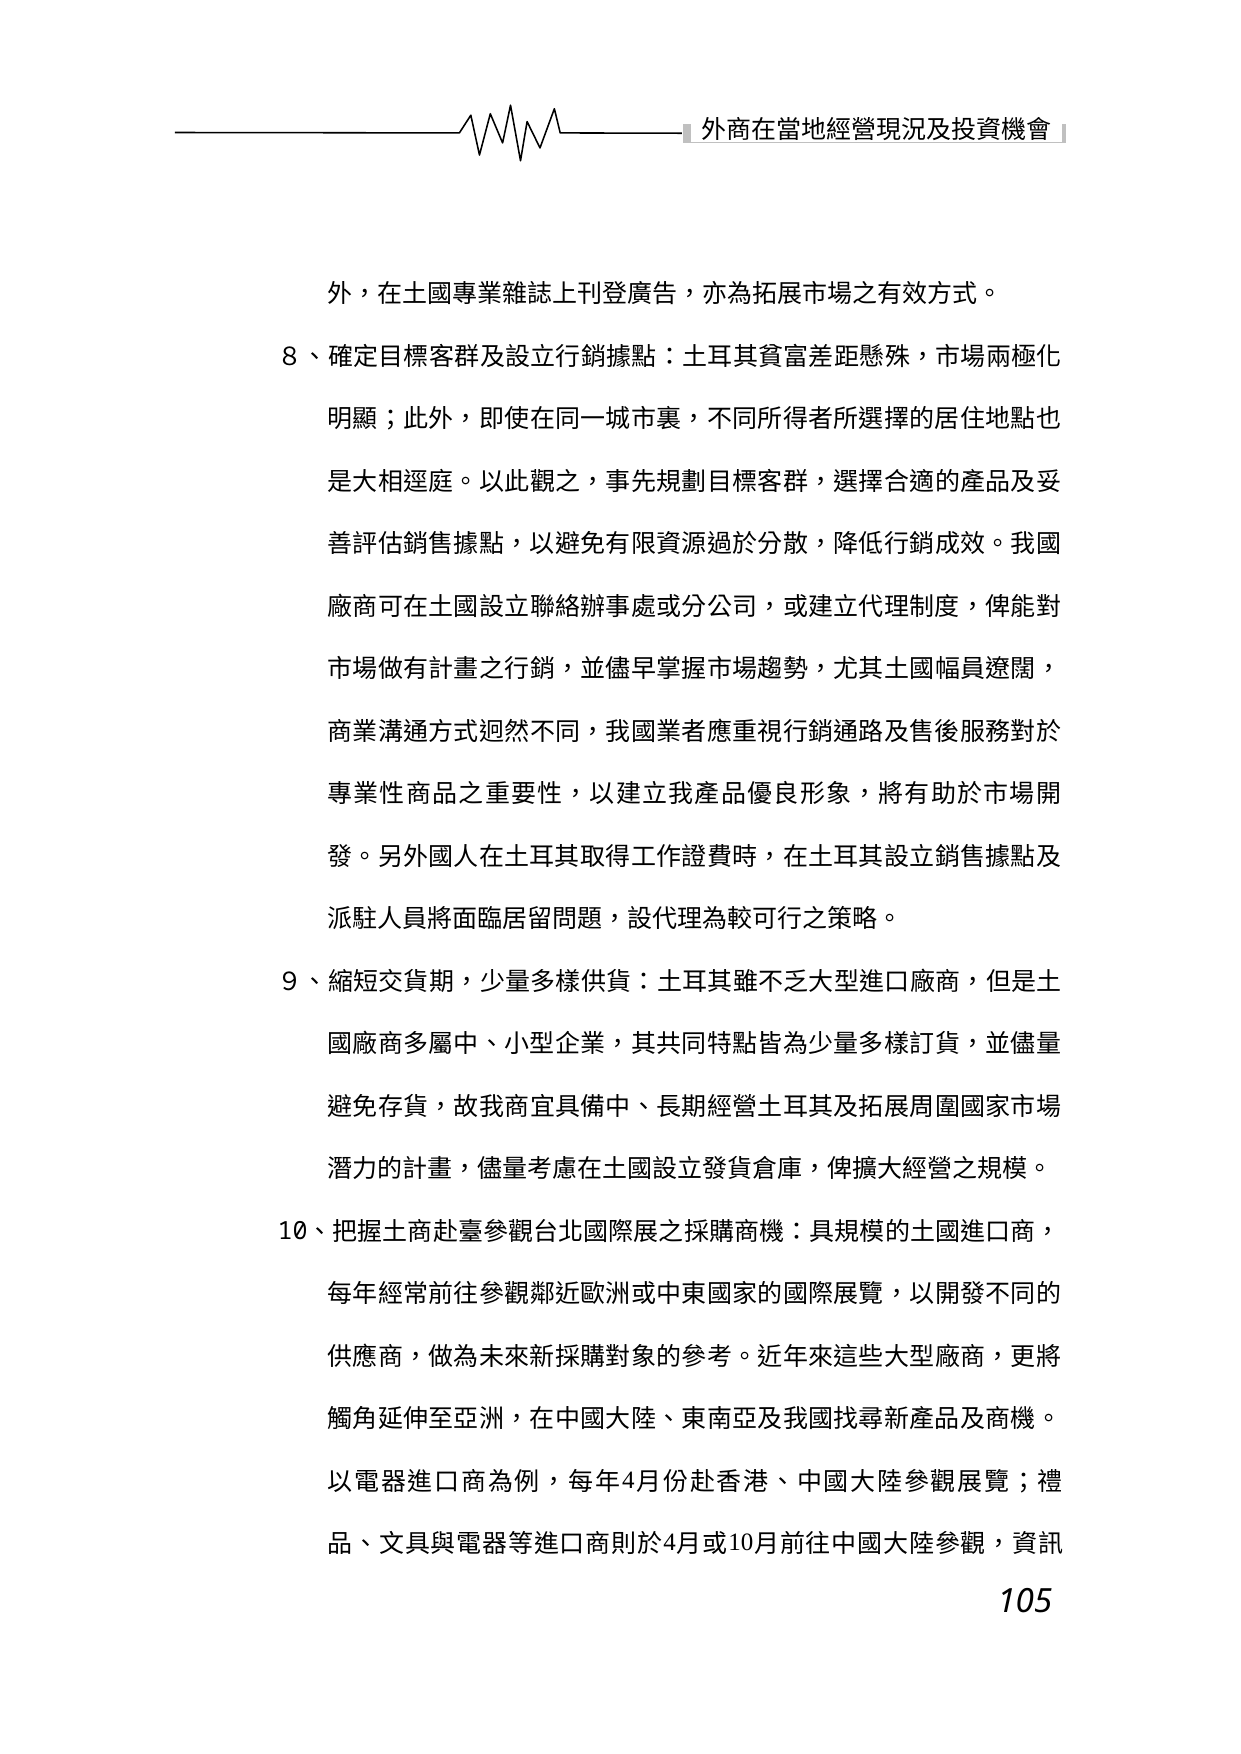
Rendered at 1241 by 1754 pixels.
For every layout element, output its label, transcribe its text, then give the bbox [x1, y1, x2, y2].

text 10、把握土商赴臺參觀台北國際展之採購商機：具規模的土國進口商，每年經常前往參觀鄰近歐洲或中東國家的國際展覽，以開發不同的供應商，做為未來新採購對象的參考。近年來這些大型廠商，更將觸角延伸至亞洲，在中國大陸、東南亞及我國找尋新產品及商機。以電器進口商為例，每年4月份赴香港、中國大陸參觀展覽；禮品、文具與電器等進口商則於4月或10月前往中國大陸參觀，資訊 [277, 1188, 1063, 1563]
text 外，在土國專業雜誌上刊登廣告，亦為拓展市場之有效方式。 [277, 250, 1063, 313]
text ９、縮短交貨期，少量多樣供貨：土耳其雖不乏大型進口廠商，但是土國廠商多屬中、小型企業，其共同特點皆為少量多樣訂貨，並儘量避免存貨，故我商宜具備中、長期經營土耳其及拓展周圍國家市場潛力的計畫，儘量考慮在土國設立發貨倉庫，俾擴大經營之規模。 [277, 938, 1063, 1188]
text ８、確定目標客群及設立行銷據點：土耳其貧富差距懸殊，市場兩極化明顯；此外，即使在同一城市裏，不同所得者所選擇的居住地點也是大相逕庭。以此觀之，事先規劃目標客群，選擇合適的產品及妥善評估銷售據點，以避免有限資源過於分散，降低行銷成效。我國廠商可在土國設立聯絡辦事處或分公司，或建立代理制度，俾能對市場做有計畫之行銷，並儘早掌握市場趨勢，尤其土國幅員遼闊，商業溝通方式迥然不同，我國業者應重視行銷通路及售後服務對於專業性商品之重要性，以建立我產品優良形象，將有助於市場開發。另外國人在土耳其取得工作證費時，在土耳其設立銷售據點及派駐人員將面臨居留問題，設代理為較可行之策略。 [277, 313, 1063, 938]
